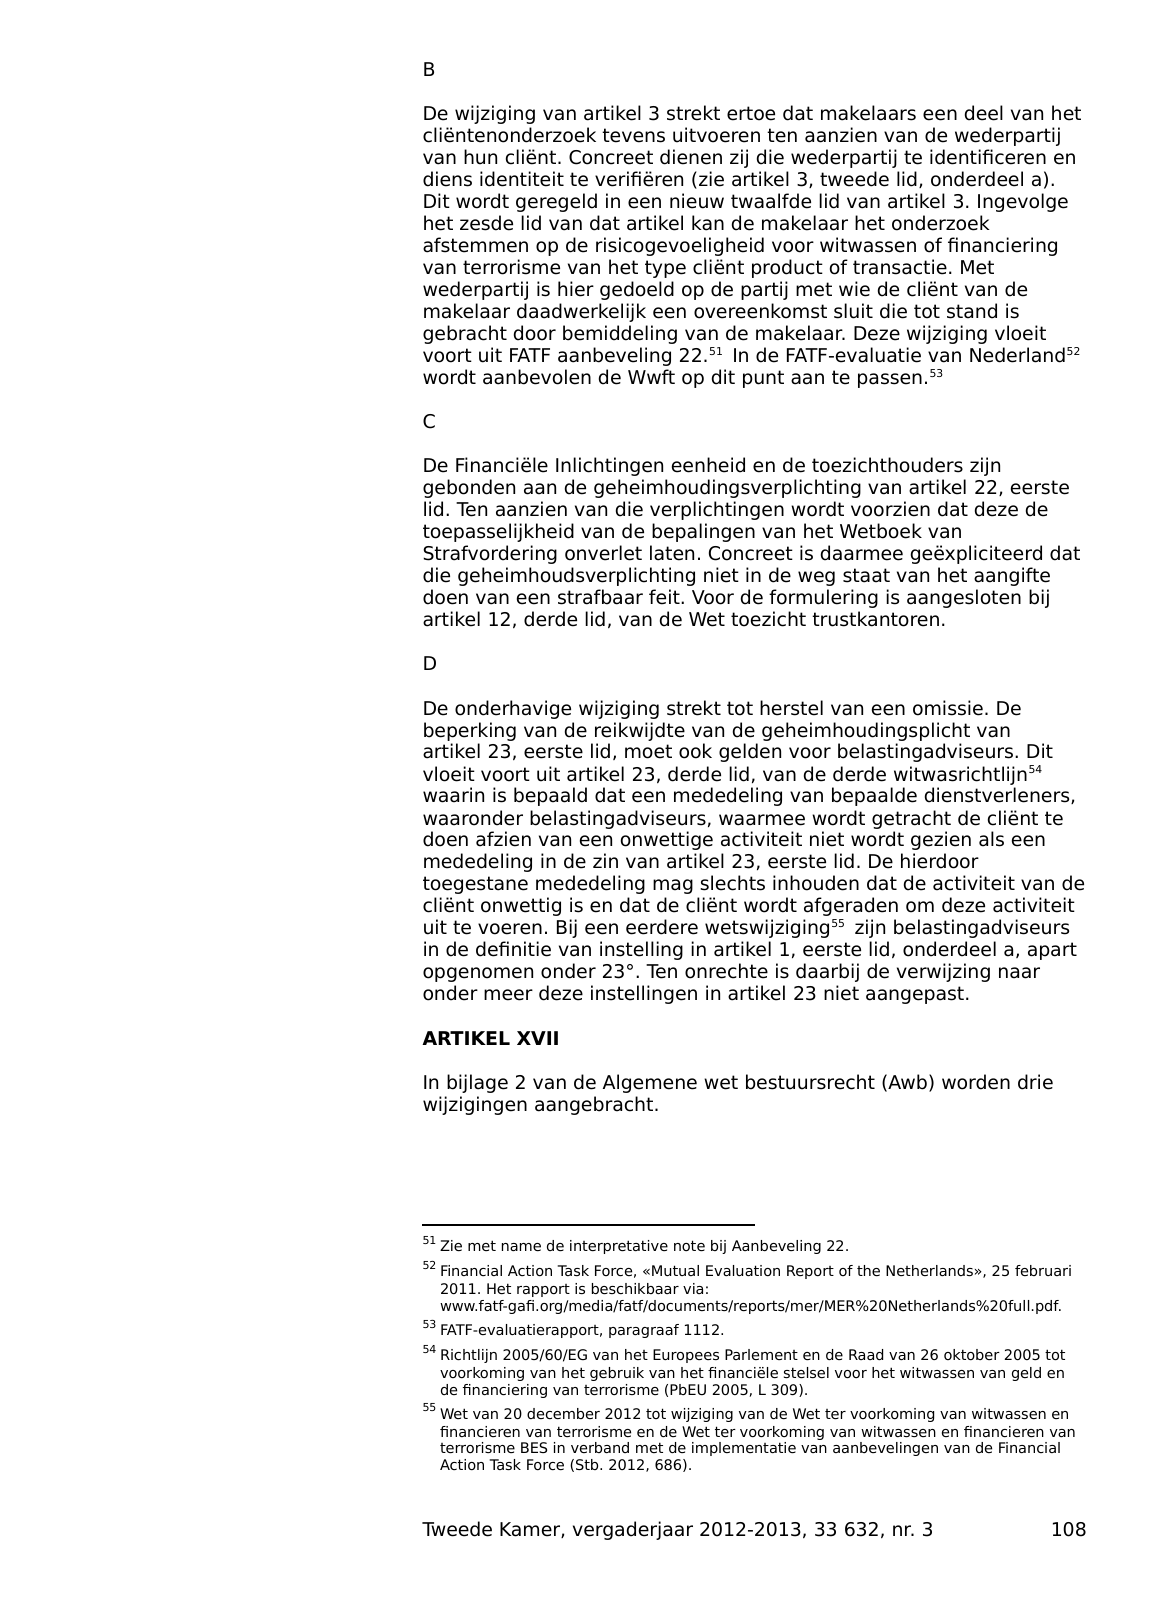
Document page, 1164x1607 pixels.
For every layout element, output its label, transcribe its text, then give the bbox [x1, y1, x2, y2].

subtitle ARTIKEL XVII [422, 1027, 1087, 1049]
text De Financiële Inlichtingen eenheid en de toezichthouders zijn gebonden aan de geheimhoudingsverplichting van artikel 22, eerste lid. Ten aanzien van die verplichtingen wordt voorzien dat deze de toepasselijkheid van de bepalingen van het Wetboek van Strafvordering onverlet laten. Concreet is daarmee geëxpliciteerd dat die geheimhoudsverplichting niet in de weg staat van het aangifte doen van een strafbaar feit. Voor de formulering is aangesloten bij artikel 12, derde lid, van de Wet toezicht trustkantoren. [422, 455, 1087, 631]
subtitle D [422, 653, 1087, 675]
text De onderhavige wijziging strekt tot herstel van een omissie. De beperking van de reikwijdte van de geheimhoudingsplicht van artikel 23, eerste lid, moet ook gelden voor belastingadviseurs. Dit vloeit voort uit artikel 23, derde lid, van de derde witwasrichtlijn waarin is bepaald dat een mededeling van bepaalde dienstverleners, waaronder belastingadviseurs, waarmee wordt getracht de cliënt te doen afzien van een onwettige activiteit niet wordt gezien als een mededeling in de zin van artikel 23, eerste lid. De hierdoor toegestane mededeling mag slechts inhouden dat de activiteit van de cliënt onwettig is en dat de cliënt wordt afgeraden om deze activiteit uit te voeren. Bij een eerdere wetswijziging zijn belastingadviseurs in de definitie van instelling in artikel 1, eerste lid, onderdeel a, apart opgenomen onder 23°. Ten onrechte is daarbij de verwijzing naar onder meer deze instellingen in artikel 23 niet aangepast. [422, 697, 1087, 1005]
text In bijlage 2 van de Algemene wet bestuursrecht (Awb) worden drie wijzigingen aangebracht. [422, 1072, 1087, 1116]
text Wet van 20 december 2012 tot wijziging van de Wet ter voorkoming van witwassen en financieren van terrorisme en de Wet ter voorkoming van witwassen en financieren van terrorisme BES in verband met de implementatie van aanbevelingen van de Financial Action Task Force (Stb. 2012, 686). [422, 1402, 1087, 1474]
text De wijziging van artikel 3 strekt ertoe dat makelaars een deel van het cliëntenonderzoek tevens uitvoeren ten aanzien van de wederpartij van hun cliënt. Concreet dienen zij die wederpartij te identificeren en diens identiteit te verifiëren (zie artikel 3, tweede lid, onderdeel a). Dit wordt geregeld in een nieuw twaalfde lid van artikel 3. Ingevolge het zesde lid van dat artikel kan de makelaar het onderzoek afstemmen op de risicogevoeligheid voor witwassen of financiering van terrorisme van het type cliënt product of transactie. Met wederpartij is hier gedoeld op de partij met wie de cliënt van de makelaar daadwerkelijk een overeenkomst sluit die tot stand is gebracht door bemiddeling van de makelaar. Deze wijziging vloeit voort uit FATF aanbeveling 22. In de FATF-evaluatie van Nederland wordt aanbevolen de Wwft op dit punt aan te passen. [422, 103, 1087, 389]
text Zie met name de interpretative note bij Aanbeveling 22. [422, 1234, 1087, 1256]
text Financial Action Task Force, «Mutual Evaluation Report of the Netherlands», 25 februari 2011. Het rapport is beschikbaar via: www.fatf-gafi.org/media/fatf/documents/reports/mer/MER%20Netherlands%20full.pdf. [422, 1259, 1087, 1315]
text Richtlijn 2005/60/EG van het Europees Parlement en de Raad van 26 oktober 2005 tot voorkoming van het gebruik van het financiële stelsel voor het witwassen van geld en de financiering van terrorisme (PbEU 2005, L 309). [422, 1343, 1087, 1399]
subtitle B [422, 59, 1087, 81]
subtitle C [422, 411, 1087, 433]
text FATF-evaluatierapport, paragraaf 1112. [422, 1318, 1087, 1340]
